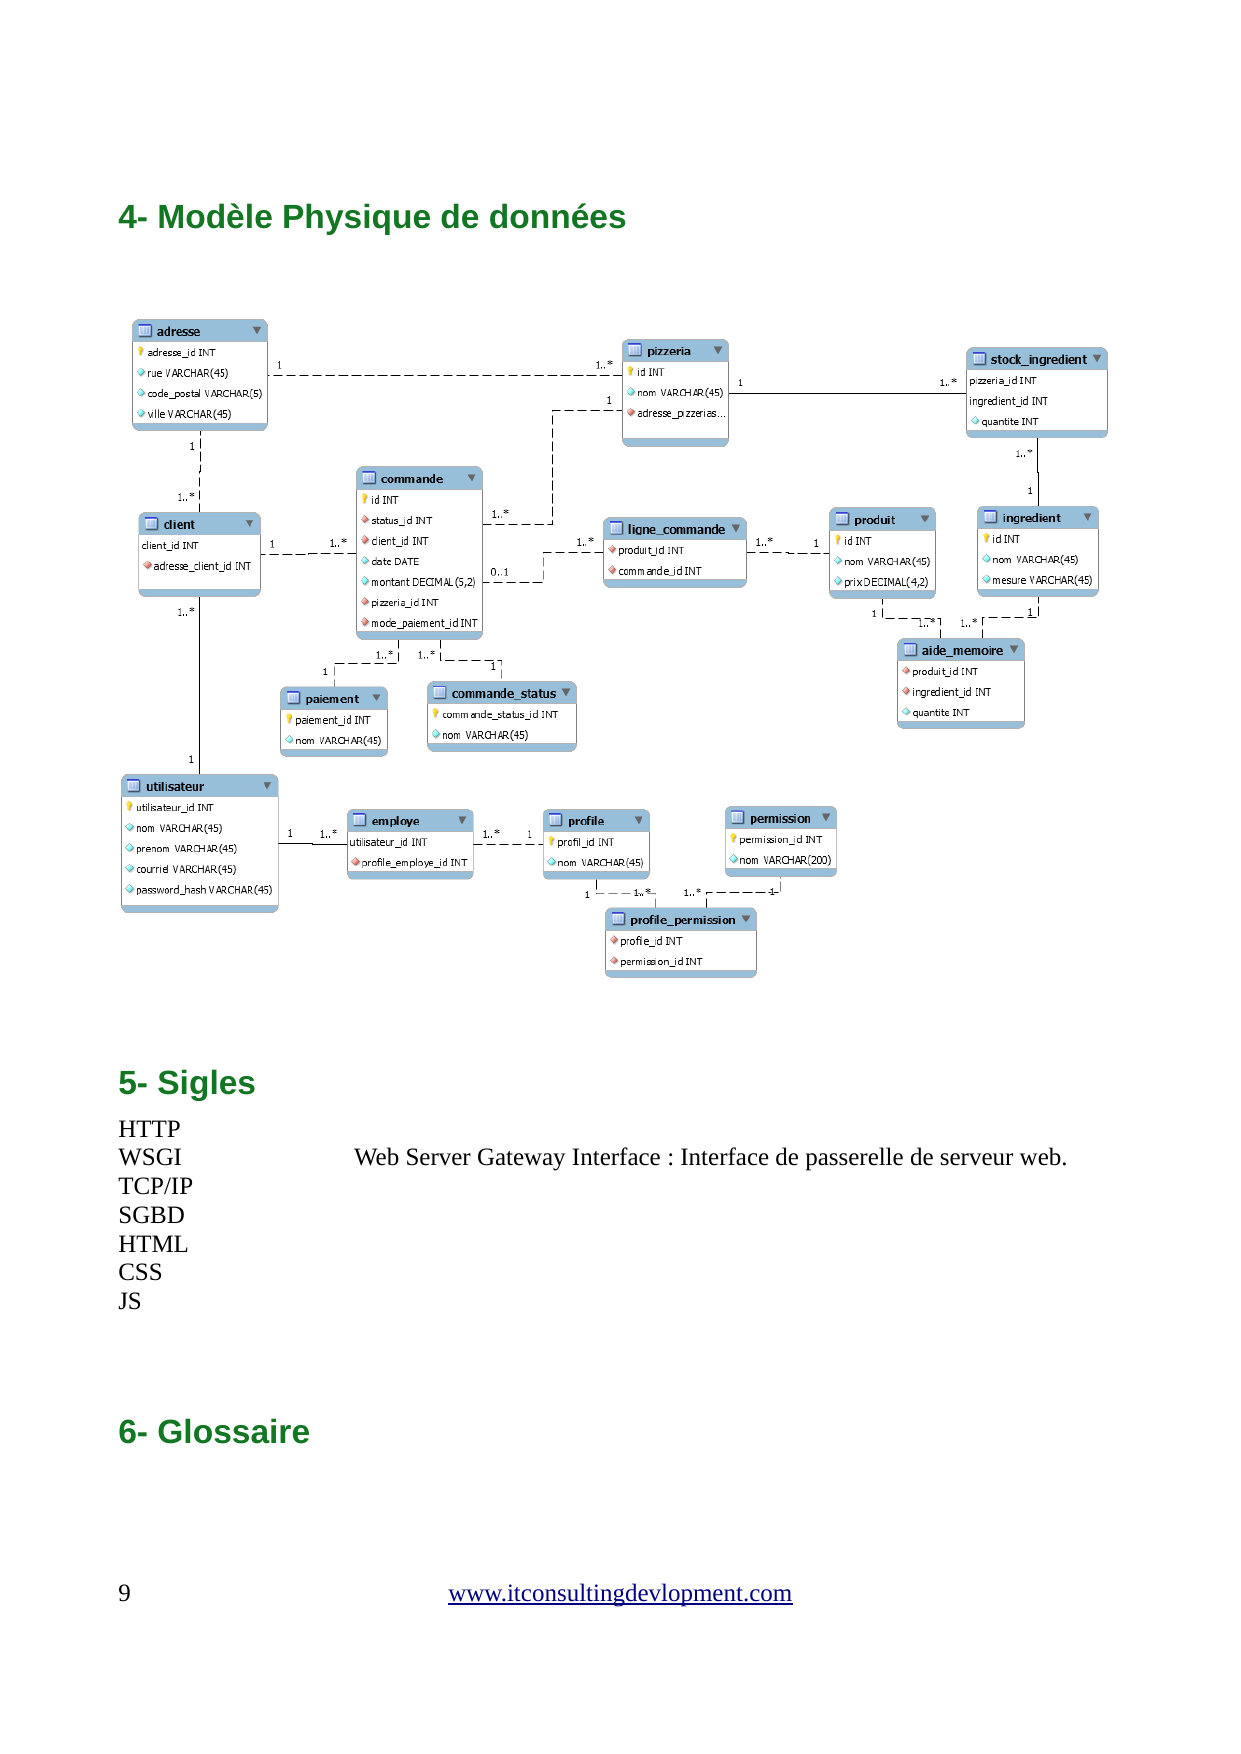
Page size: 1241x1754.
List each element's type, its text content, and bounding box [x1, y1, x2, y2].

table_cell Web Server Gateway Interface : Interface de passerelle de serveur web. [354, 1143, 1122, 1171]
table_cell TCP/IP [118, 1171, 354, 1200]
table_cell [354, 1258, 1122, 1286]
subtitle 4- Modèle Physique de données [118, 197, 1122, 236]
table_cell [620, 1492, 1122, 1521]
picture [111, 313, 1115, 990]
table_cell JS [118, 1286, 354, 1315]
table_cell [354, 1315, 1122, 1344]
subtitle 6- Glossaire [118, 1412, 1122, 1451]
table_header [354, 1114, 1122, 1142]
table_cell [118, 1315, 354, 1344]
table_header [620, 1463, 1122, 1492]
table_cell CSS [118, 1258, 354, 1286]
subtitle 5- Sigles [118, 1062, 1122, 1101]
table_header [118, 1463, 620, 1492]
table_header HTTP [118, 1114, 354, 1142]
table_cell WSGI [118, 1143, 354, 1171]
table_cell [118, 1492, 620, 1521]
table_cell [354, 1200, 1122, 1229]
table_cell [354, 1171, 1122, 1200]
table_cell SGBD [118, 1200, 354, 1229]
table_cell [354, 1286, 1122, 1315]
table_cell [354, 1229, 1122, 1257]
table_cell HTML [118, 1229, 354, 1257]
